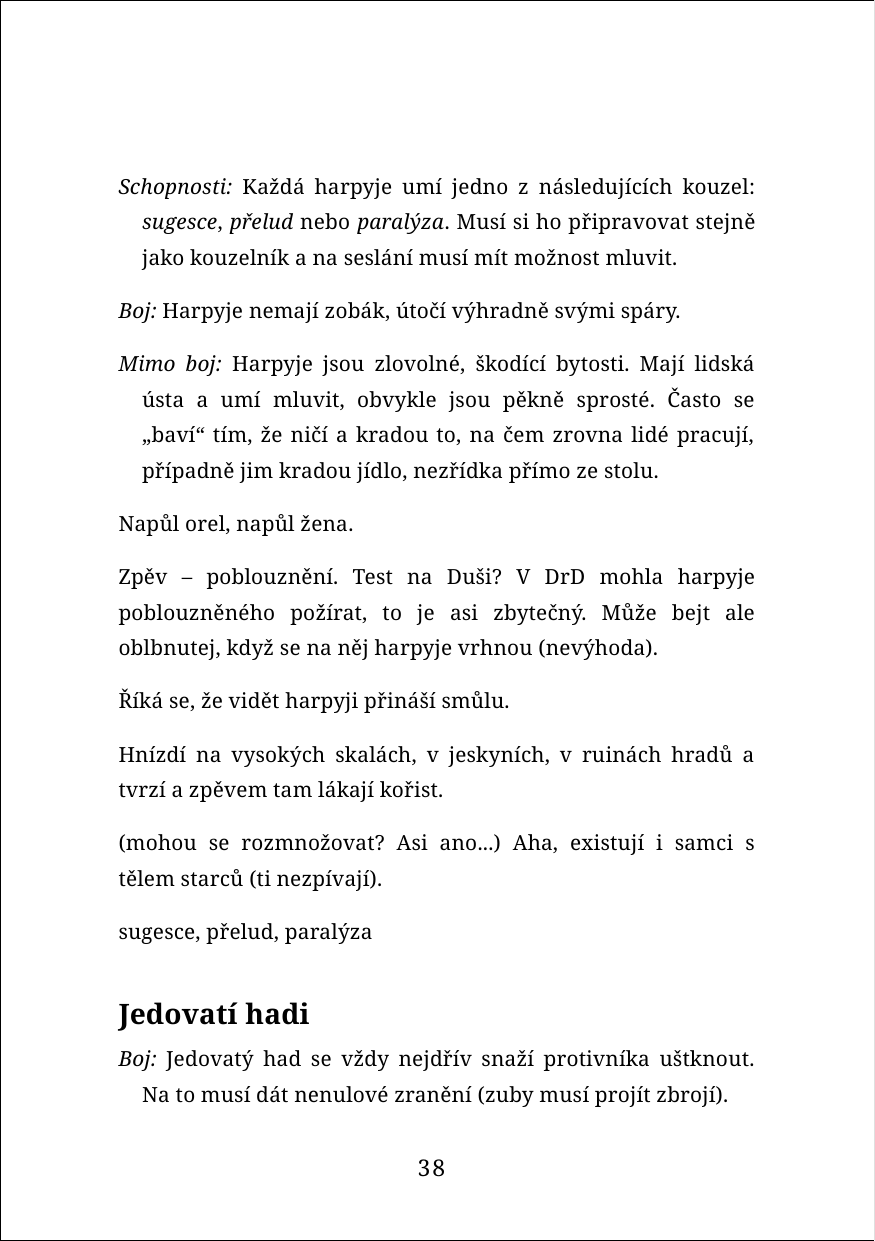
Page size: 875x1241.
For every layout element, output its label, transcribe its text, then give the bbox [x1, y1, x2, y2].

text Říká se, že vidět harpyji přináší smůlu. [118, 687, 756, 715]
text (mohou se rozmnožovat? Asi ano...) Aha, existují i samci s tělem starců (ti nezpívají). [118, 828, 756, 892]
text Boj: Harpyje nemají zobák, útočí výhradně svými spáry. [118, 296, 756, 324]
text sugesce, přelud, paralýza [118, 917, 756, 946]
text Zpěv – poblouznění. Test na Duši? V DrD mohla harpyje poblouzněného požírat, to je asi zbytečný. Může bejt ale oblbnutej, když se na něj harpyje vrhnou (nevýhoda). [118, 562, 756, 662]
text Hnízdí na vysokých skalách, v jeskyních, v ruinách hradů a tvrzí a zpěvem tam lákají kořist. [118, 740, 756, 804]
text Schopnosti: Každá harpyje umí jedno z následujících kouzel: sugesce, přelud nebo paralýza. Musí si ho připravovat stejně jako kouzelník a na seslání musí mít možnost mluvit. [118, 172, 756, 271]
text Boj: Jedovatý had se vždy nejdřív snaží protivníka uštknout. Na to musí dát nenulové zranění (zuby musí projít zbrojí). [118, 1044, 756, 1108]
text Mimo boj: Harpyje jsou zlovolné, škodící bytosti. Mají lidská ústa a umí mluvit, obvykle jsou pěkně sprosté. Často se „baví“ tím, že ničí a kradou to, na čem zrovna lidé pracují, případně jim kradou jídlo, nezřídka přímo ze stolu. [118, 349, 756, 484]
text Napůl orel, napůl žena. [118, 509, 756, 537]
subtitle Jedovatí hadi [118, 994, 756, 1032]
